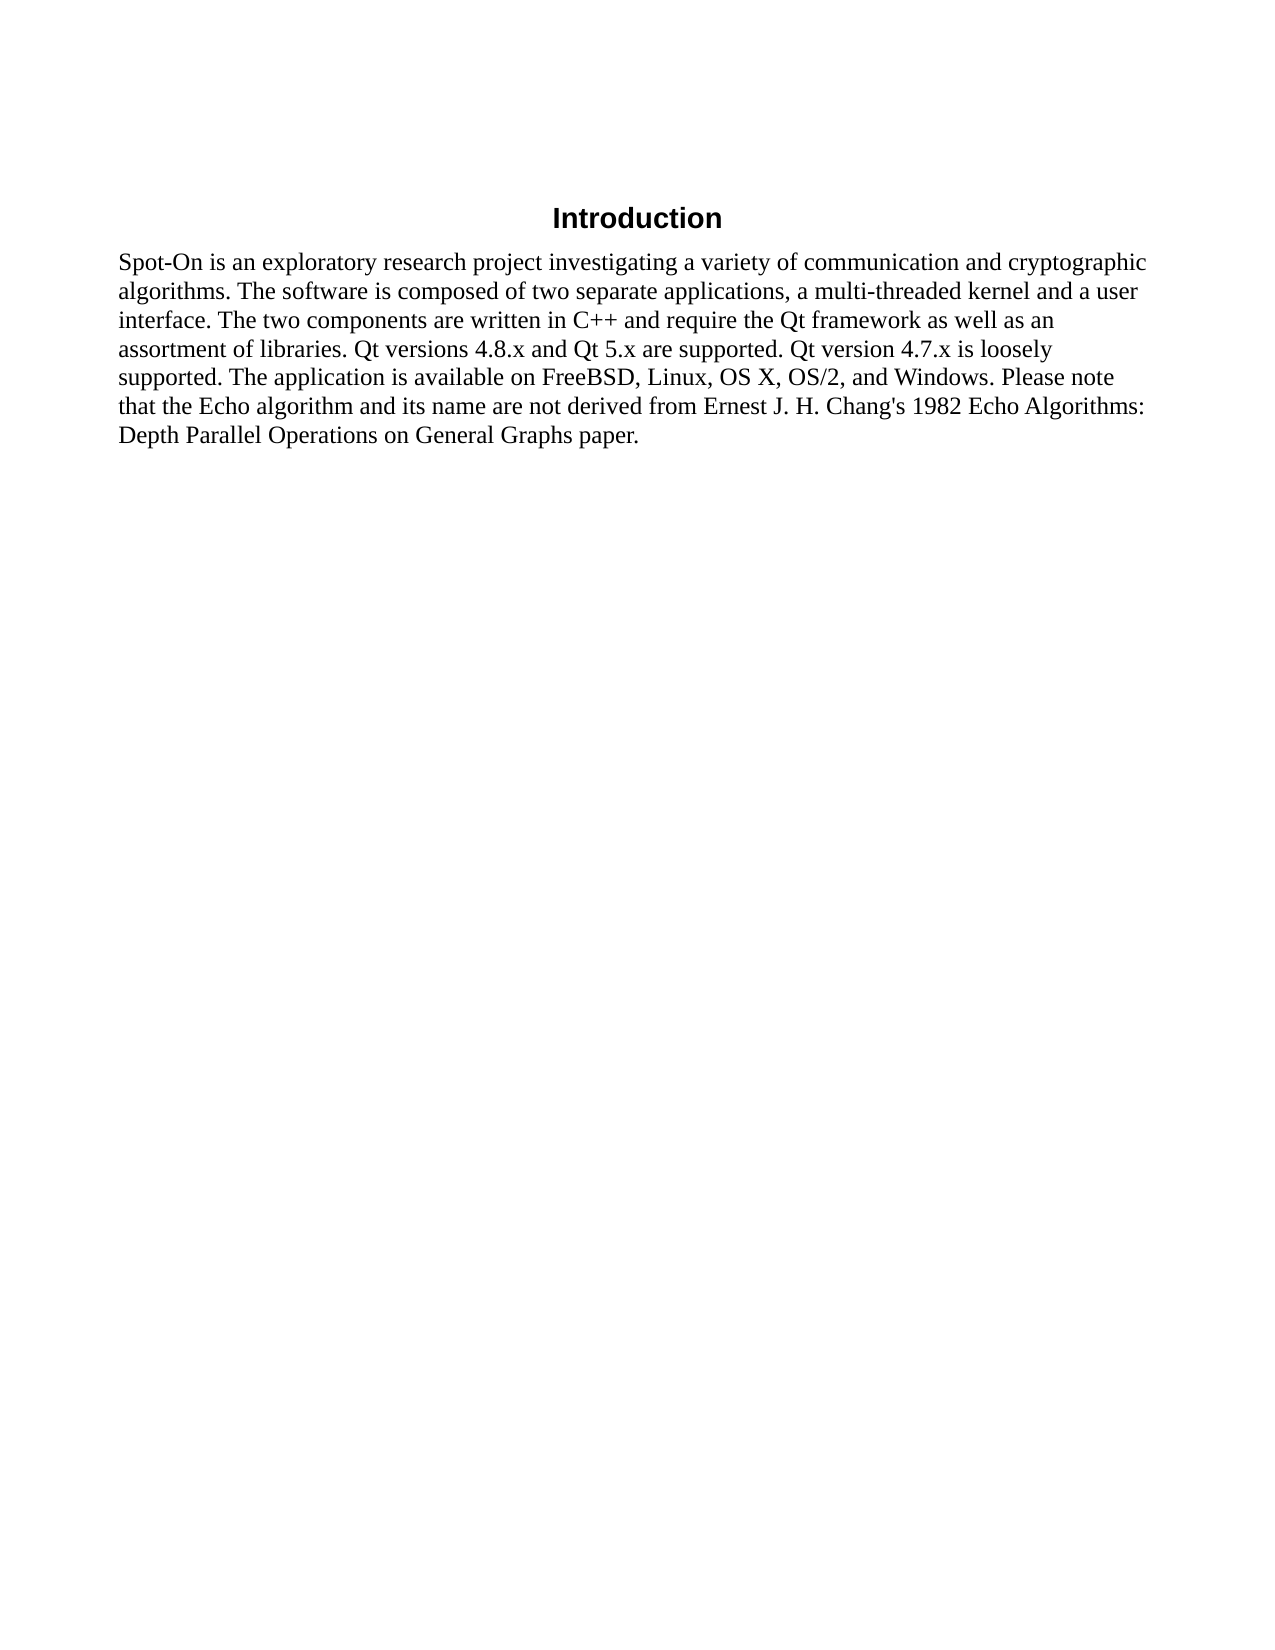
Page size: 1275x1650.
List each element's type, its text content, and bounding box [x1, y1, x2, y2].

subtitle Introduction [118, 201, 1157, 235]
text Spot-On is an exploratory research project investigating a variety of communication and cryptographic algorithms. The software is composed of two separate applications, a multi-threaded kernel and a user interface. The two components are written in C++ and require the Qt framework as well as an assortment of libraries. Qt versions 4.8.x and Qt 5.x are supported. Qt version 4.7.x is loosely supported. The application is available on FreeBSD, Linux, OS X, OS/2, and Windows. Please note that the Echo algorithm and its name are not derived from Ernest J. H. Chang's 1982 Echo Algorithms: Depth Parallel Operations on General Graphs paper. [118, 247, 1157, 449]
